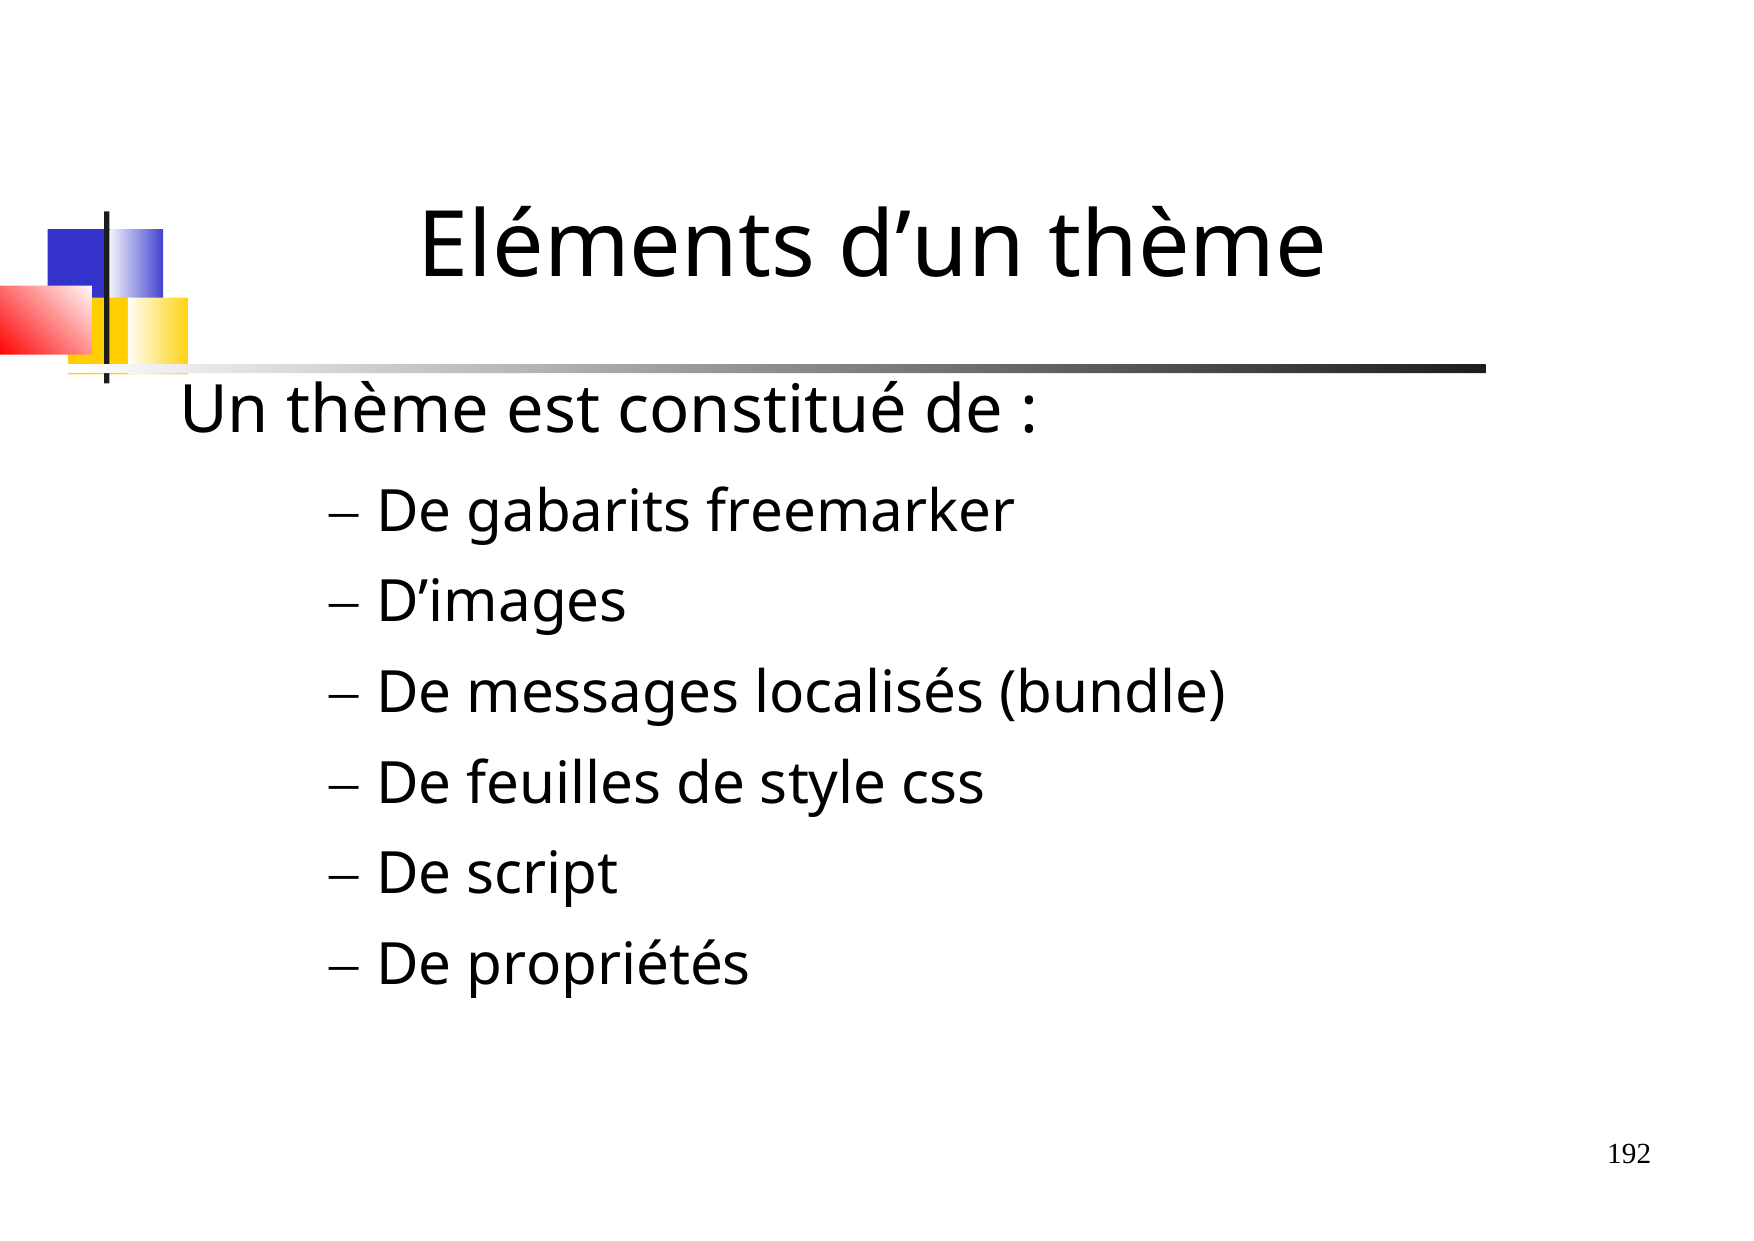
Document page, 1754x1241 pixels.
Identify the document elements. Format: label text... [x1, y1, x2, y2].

list Un thème est constitué de : De gabarits freemarker D’images De messages localisés (bundle) De feuilles de style css De script De propriétés [179, 371, 1567, 1091]
title Eléments d’un thème [179, 139, 1567, 351]
